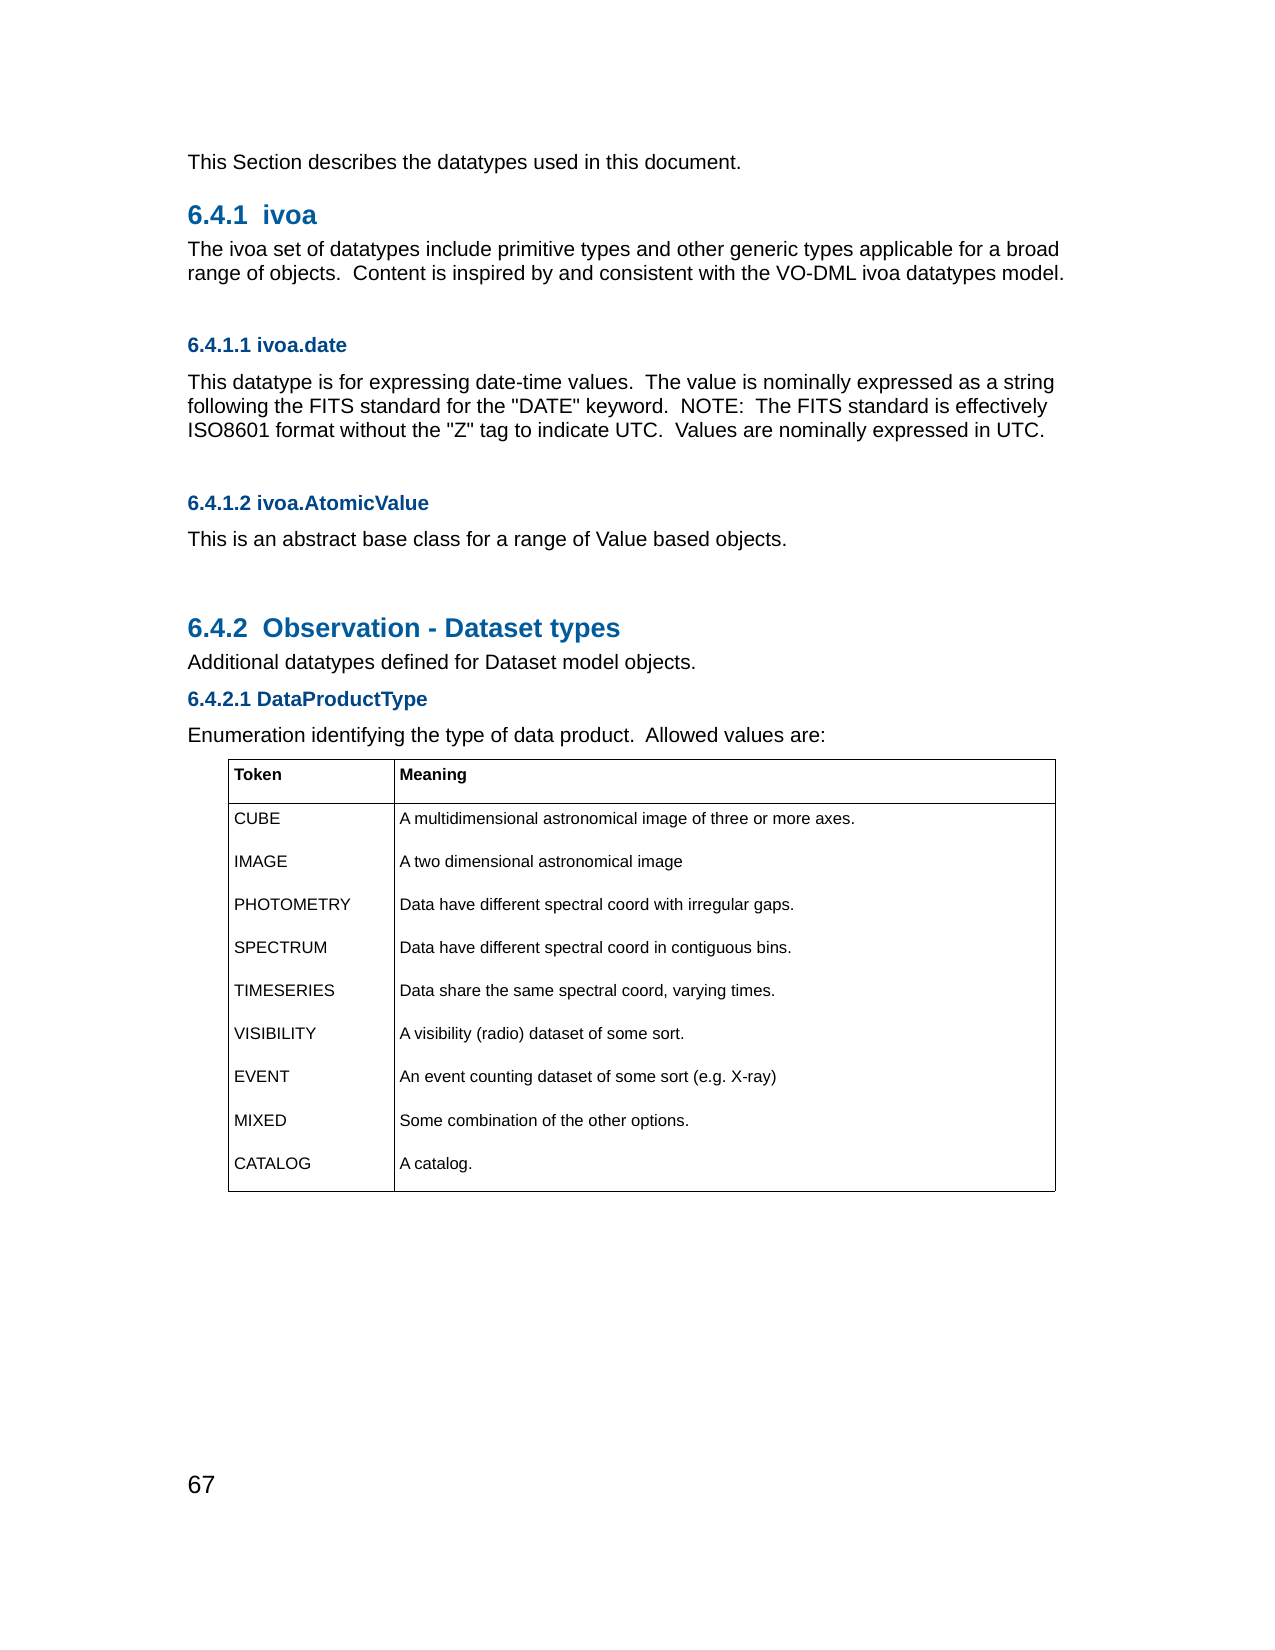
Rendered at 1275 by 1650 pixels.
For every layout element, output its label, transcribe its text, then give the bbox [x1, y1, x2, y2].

table_cell VISIBILITY [229, 1018, 394, 1061]
text 6.4.2.1 DataProductType [187, 686, 1087, 710]
text The ivoa set of datatypes include primitive types and other generic types applicable for a broad range of objects. Content is inspired by and consistent with the VO-DML ivoa datatypes model. [187, 236, 1087, 284]
text 6.4.1.2 ivoa.AtomicValue [187, 491, 1087, 514]
table_cell SPECTRUM [229, 932, 394, 975]
table_cell Data share the same spectral coord, varying times. [395, 975, 1055, 1018]
table_cell A two dimensional astronomical image [395, 846, 1055, 889]
table_cell PHOTOMETRY [229, 889, 394, 932]
table_cell IMAGE [229, 846, 394, 889]
table_cell An event counting dataset of some sort (e.g. X-ray) [395, 1061, 1055, 1104]
table_cell CATALOG [229, 1148, 394, 1191]
text 6.4.1.1 ivoa.date [187, 333, 1087, 357]
table_cell Data have different spectral coord in contiguous bins. [395, 932, 1055, 975]
table_cell EVENT [229, 1061, 394, 1104]
text This is an abstract base class for a range of Value based objects. [187, 527, 1087, 551]
table_cell CUBE [229, 804, 394, 846]
text Additional datatypes defined for Dataset model objects. [187, 650, 1087, 674]
subtitle ivoa [187, 199, 1087, 230]
table_cell TIMESERIES [229, 975, 394, 1018]
subtitle Observation - Dataset types [187, 612, 1087, 644]
text Enumeration identifying the type of data product. Allowed values are: [187, 723, 1087, 747]
table_cell A catalog. [395, 1148, 1055, 1191]
table_cell Data have different spectral coord with irregular gaps. [395, 889, 1055, 932]
table_header Token [229, 760, 394, 803]
table_cell A multidimensional astronomical image of three or more axes. [395, 804, 1055, 846]
text This datatype is for expressing date-time values. The value is nominally expressed as a string following the FITS standard for the "DATE" keyword. NOTE: The FITS standard is effectively ISO8601 format without the "Z" tag to indicate UTC. Values are nominally expressed in UTC. [187, 370, 1087, 442]
text This Section describes the datatypes used in this document. [187, 150, 1087, 174]
table_header Meaning [395, 760, 1055, 803]
table_cell Some combination of the other options. [395, 1105, 1055, 1148]
table_cell MIXED [229, 1105, 394, 1148]
table_cell A visibility (radio) dataset of some sort. [395, 1018, 1055, 1061]
